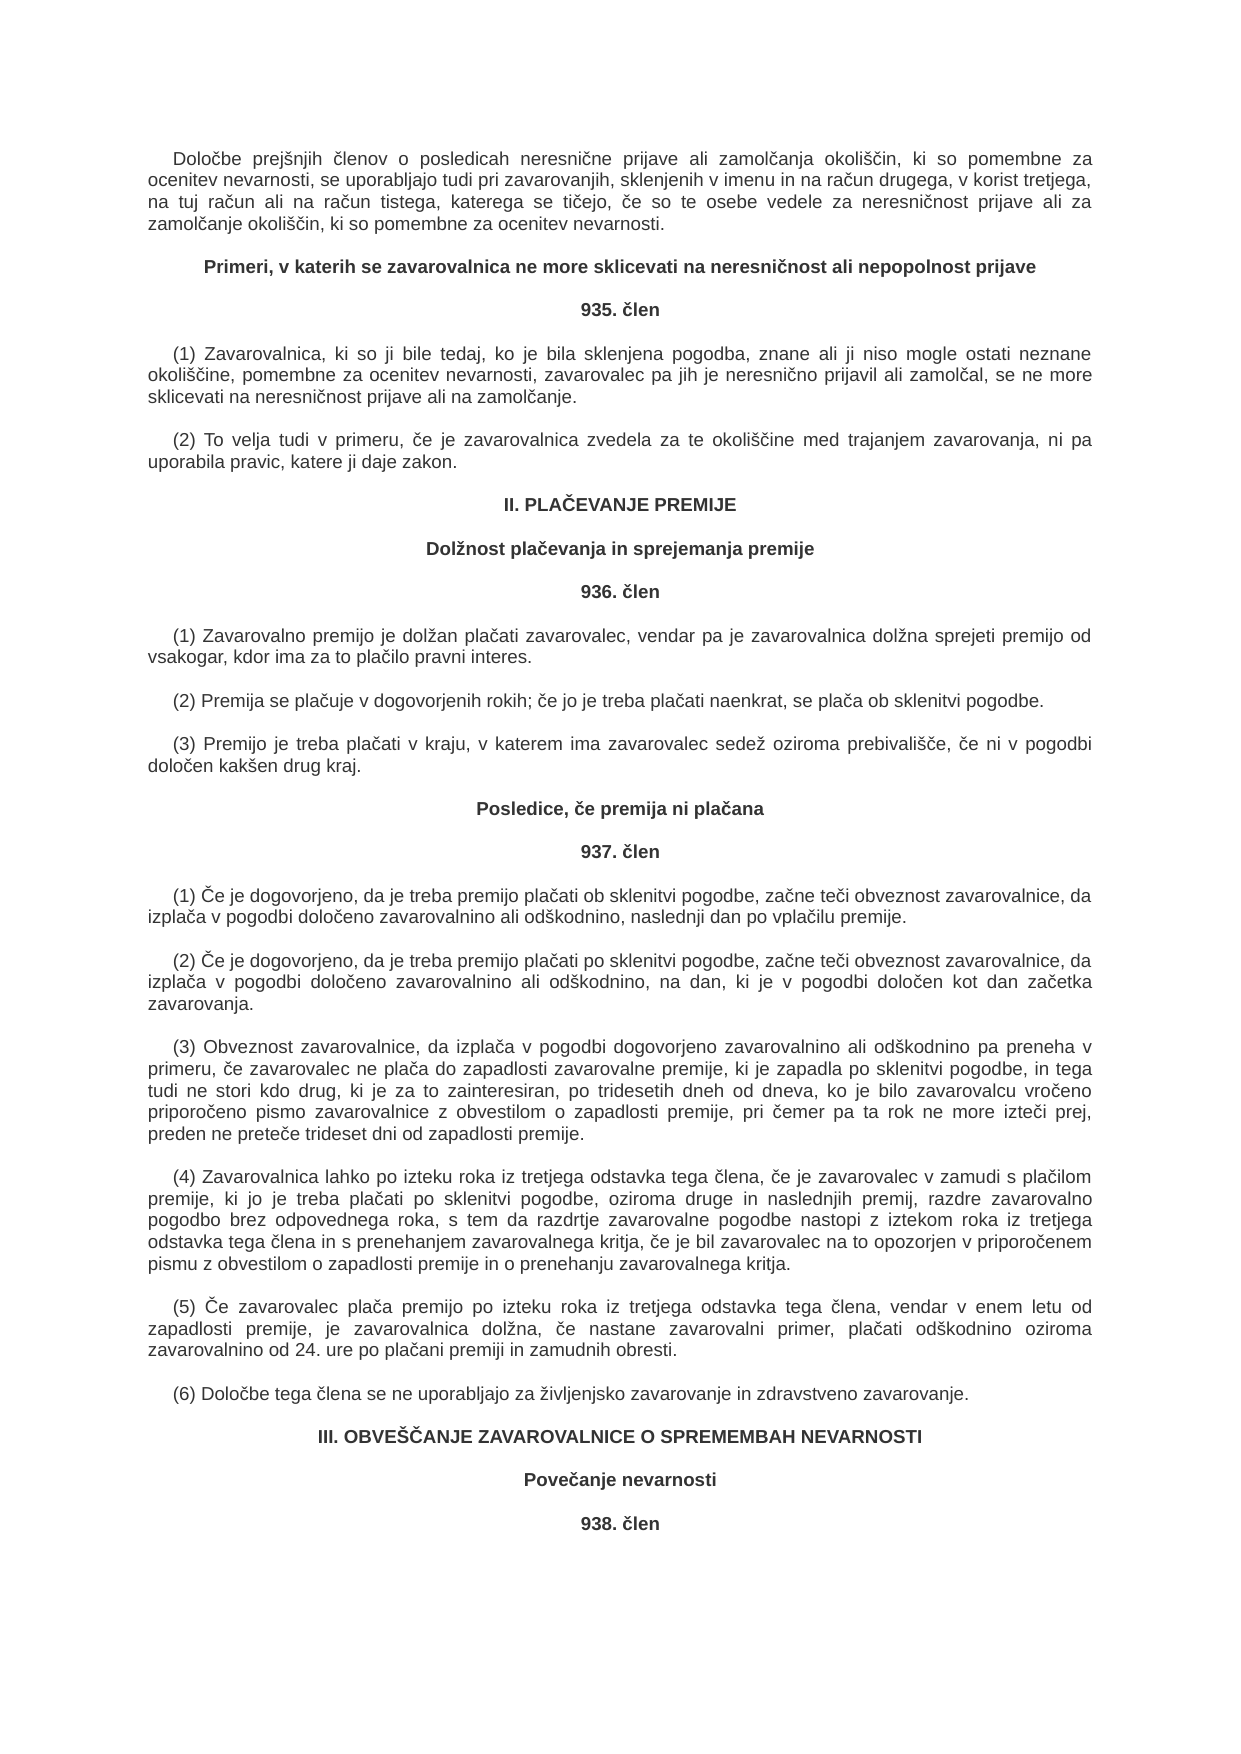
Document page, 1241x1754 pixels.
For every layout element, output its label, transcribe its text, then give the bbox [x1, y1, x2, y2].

text Določbe prejšnjih členov o posledicah neresnične prijave ali zamolčanja okoliščin, ki so pomembne za ocenitev nevarnosti, se uporabljajo tudi pri zavarovanjih, sklenjenih v imenu in na račun drugega, v korist tretjega, na tuj račun ali na račun tistega, katerega se tičejo, če so te osebe vedele za neresničnost prijave ali za zamolčanje okoliščin, ki so pomembne za ocenitev nevarnosti. [148, 148, 1093, 234]
text Povečanje nevarnosti [148, 1469, 1093, 1491]
text Posledice, če premija ni plačana [148, 798, 1093, 819]
text (1) Zavarovalnica, ki so ji bile tedaj, ko je bila sklenjena pogodba, znane ali ji niso mogle ostati neznane okoliščine, pomembne za ocenitev nevarnosti, zavarovalec pa jih je neresnično prijavil ali zamolčal, se ne more sklicevati na neresničnost prijave ali na zamolčanje. [148, 343, 1093, 407]
text (4) Zavarovalnica lahko po izteku roka iz tretjega odstavka tega člena, če je zavarovalec v zamudi s plačilom premije, ki jo je treba plačati po sklenitvi pogodbe, oziroma druge in naslednjih premij, razdre zavarovalno pogodbo brez odpovednega roka, s tem da razdrtje zavarovalne pogodbe nastopi z iztekom roka iz tretjega odstavka tega člena in s prenehanjem zavarovalnega kritja, če je bil zavarovalec na to opozorjen v priporočenem pismu z obvestilom o zapadlosti premije in o prenehanju zavarovalnega kritja. [148, 1166, 1093, 1274]
text (1) Zavarovalno premijo je dolžan plačati zavarovalec, vendar pa je zavarovalnica dolžna sprejeti premijo od vsakogar, kdor ima za to plačilo pravni interes. [148, 624, 1093, 668]
text (3) Premijo je treba plačati v kraju, v katerem ima zavarovalec sedež oziroma prebivališče, če ni v pogodbi določen kakšen drug kraj. [148, 733, 1093, 776]
text Primeri, v katerih se zavarovalnica ne more sklicevati na neresničnost ali nepopolnost prijave [148, 256, 1093, 277]
text (5) Če zavarovalec plača premijo po izteku roka iz tretjega odstavka tega člena, vendar v enem letu od zapadlosti premije, je zavarovalnica dolžna, če nastane zavarovalni primer, plačati odškodnino oziroma zavarovalnino od 24. ure po plačani premiji in zamudnih obresti. [148, 1296, 1093, 1360]
text (1) Če je dogovorjeno, da je treba premijo plačati ob sklenitvi pogodbe, začne teči obveznost zavarovalnice, da izplača v pogodbi določeno zavarovalnino ali odškodnino, naslednji dan po vplačilu premije. [148, 885, 1093, 928]
text 938. člen [148, 1513, 1093, 1534]
text (2) Če je dogovorjeno, da je treba premijo plačati po sklenitvi pogodbe, začne teči obveznost zavarovalnice, da izplača v pogodbi določeno zavarovalnino ali odškodnino, na dan, ki je v pogodbi določen kot dan začetka zavarovanja. [148, 950, 1093, 1014]
text (6) Določbe tega člena se ne uporabljajo za življenjsko zavarovanje in zdravstveno zavarovanje. [148, 1382, 1093, 1404]
text Dolžnost plačevanja in sprejemanja premije [148, 538, 1093, 559]
text 937. člen [148, 841, 1093, 863]
text (3) Obveznost zavarovalnice, da izplača v pogodbi dogovorjeno zavarovalnino ali odškodnino pa preneha v primeru, če zavarovalec ne plača do zapadlosti zavarovalne premije, ki je zapadla po sklenitvi pogodbe, in tega tudi ne stori kdo drug, ki je za to zainteresiran, po tridesetih dneh od dneva, ko je bilo zavarovalcu vročeno priporočeno pismo zavarovalnice z obvestilom o zapadlosti premije, pri čemer pa ta rok ne more izteči prej, preden ne preteče trideset dni od zapadlosti premije. [148, 1036, 1093, 1144]
text 936. člen [148, 581, 1093, 603]
text 935. člen [148, 299, 1093, 321]
text II. PLAČEVANJE PREMIJE [148, 494, 1093, 516]
text III. OBVEŠČANJE ZAVAROVALNICE O SPREMEMBAH NEVARNOSTI [148, 1426, 1093, 1447]
text (2) Premija se plačuje v dogovorjenih rokih; če jo je treba plačati naenkrat, se plača ob sklenitvi pogodbe. [148, 689, 1093, 711]
text (2) To velja tudi v primeru, če je zavarovalnica zvedela za te okoliščine med trajanjem zavarovanja, ni pa uporabila pravic, katere ji daje zakon. [148, 429, 1093, 472]
